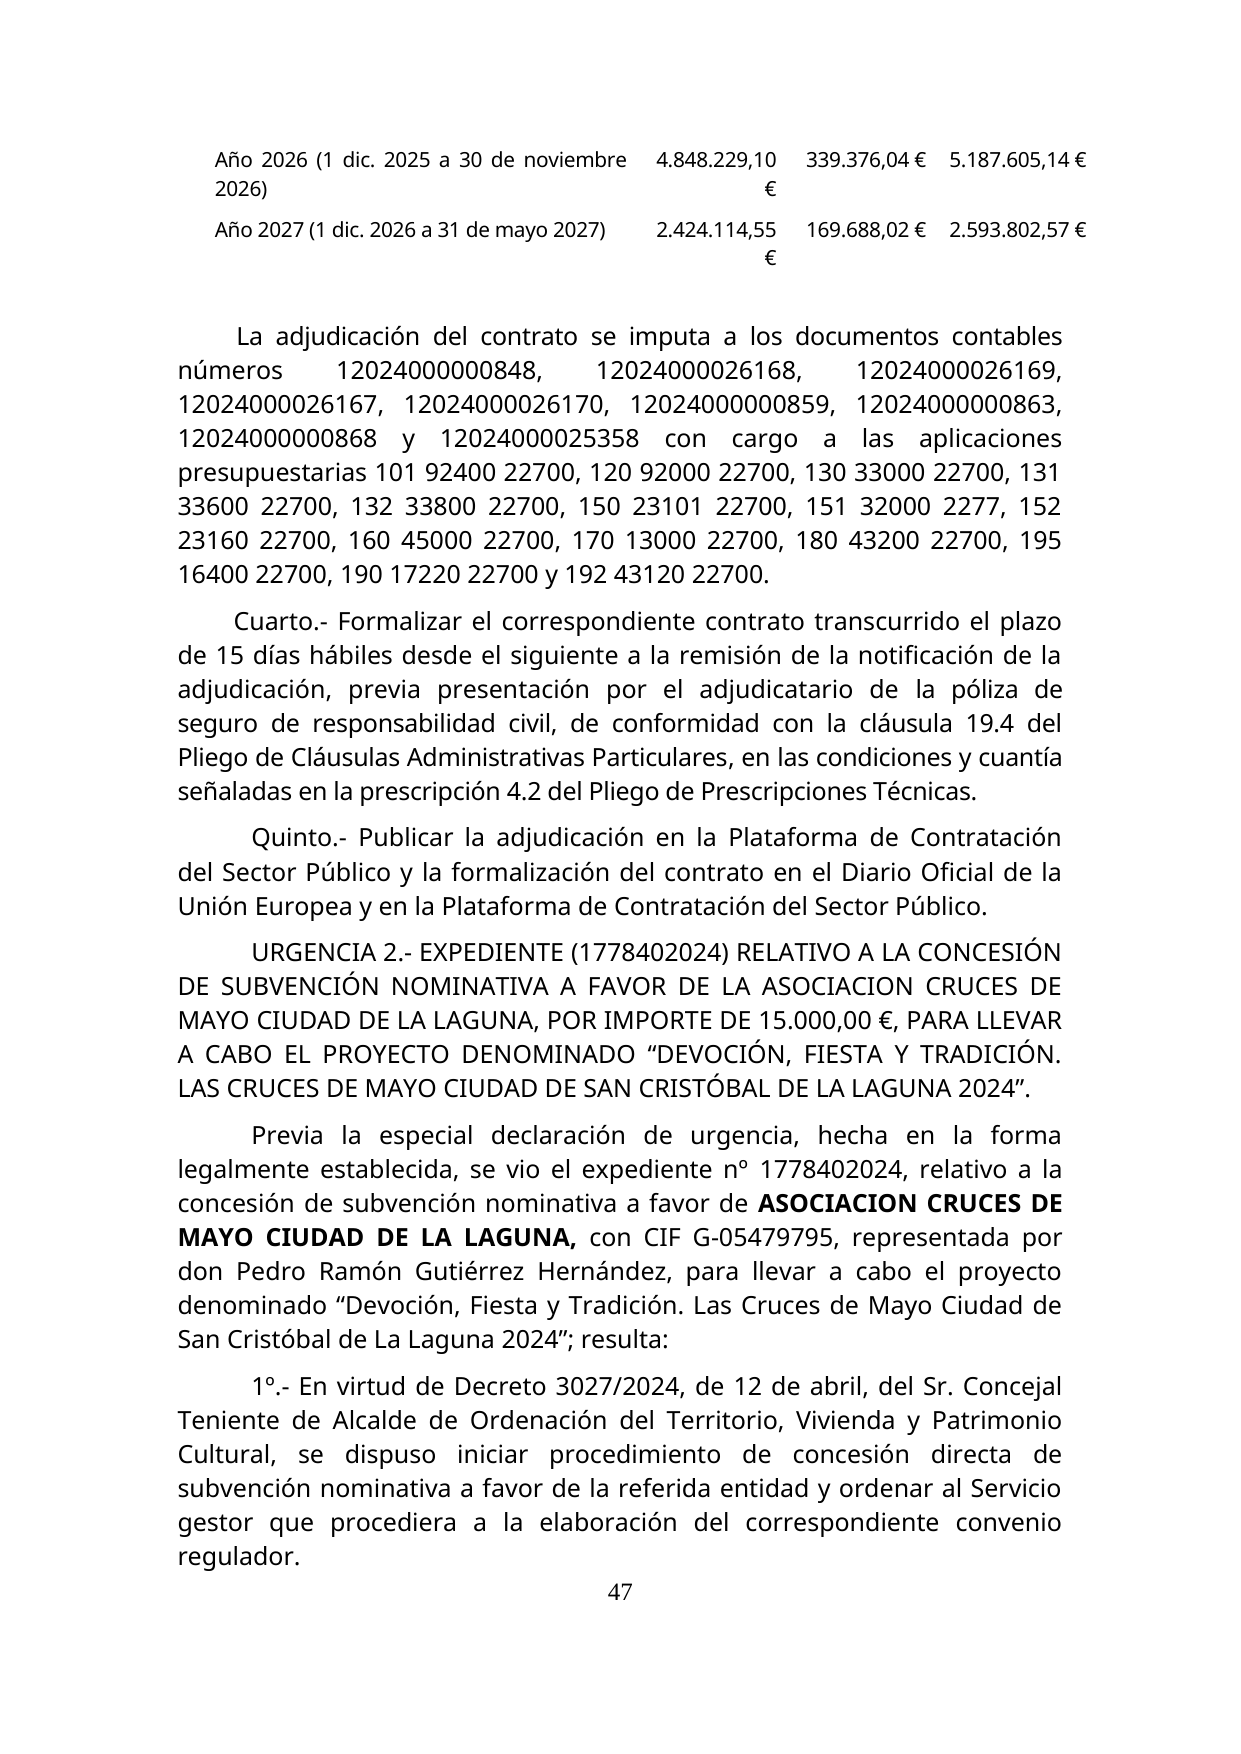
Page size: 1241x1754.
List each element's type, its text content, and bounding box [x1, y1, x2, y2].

text La adjudicación del contrato se imputa a los documentos contables números 12024000000848, 12024000026168, 12024000026169, 12024000026167, 12024000026170, 12024000000859, 12024000000863, 12024000000868 y 12024000025358 con cargo a las aplicaciones presupuestarias 101 92400 22700, 120 92000 22700, 130 33000 22700, 131 33600 22700, 132 33800 22700, 150 23101 22700, 151 32000 2277, 152 23160 22700, 160 45000 22700, 170 13000 22700, 180 43200 22700, 195 16400 22700, 190 17220 22700 y 192 43120 22700. [177, 318, 1063, 591]
table_cell 169.688,02 € [788, 202, 938, 272]
table_cell 339.376,04 € [788, 133, 938, 202]
text URGENCIA 2.- EXPEDIENTE (1778402024) RELATIVO A LA CONCESIÓN DE SUBVENCIÓN NOMINATIVA A FAVOR DE LA ASOCIACION CRUCES DE MAYO CIUDAD DE LA LAGUNA, POR IMPORTE DE 15.000,00 €, PARA LLEVAR A CABO EL PROYECTO DENOMINADO “DEVOCIÓN, FIESTA Y TRADICIÓN. LAS CRUCES DE MAYO CIUDAD DE SAN CRISTÓBAL DE LA LAGUNA 2024”. [177, 935, 1063, 1105]
table_cell 4.848.229,10 € [639, 133, 788, 202]
text Previa la especial declaración de urgencia, hecha en la forma legalmente establecida, se vio el expediente nº 1778402024, relativo a la concesión de subvención nominativa a favor de ASOCIACION CRUCES DE MAYO CIUDAD DE LA LAGUNA, con CIF G-05479795, representada por don Pedro Ramón Gutiérrez Hernández, para llevar a cabo el proyecto denominado “Devoción, Fiesta y Tradición. Las Cruces de Mayo Ciudad de San Cristóbal de La Laguna 2024”; resulta: [177, 1118, 1063, 1356]
table_cell 5.187.605,14 € [938, 133, 1098, 202]
table_cell 2.424.114,55 € [639, 202, 788, 272]
table_cell 2.593.802,57 € [938, 202, 1098, 272]
table_cell Año 2027 (1 dic. 2026 a 31 de mayo 2027) [203, 202, 639, 272]
text Cuarto.- Formalizar el correspondiente contrato transcurrido el plazo de 15 días hábiles desde el siguiente a la remisión de la notificación de la adjudicación, previa presentación por el adjudicatario de la póliza de seguro de responsabilidad civil, de conformidad con la cláusula 19.4 del Pliego de Cláusulas Administrativas Particulares, en las condiciones y cuantía señaladas en la prescripción 4.2 del Pliego de Prescripciones Técnicas. [177, 603, 1063, 808]
table_cell Año 2026 (1 dic. 2025 a 30 de noviembre 2026) [203, 133, 639, 202]
text Quinto.- Publicar la adjudicación en la Plataforma de Contratación del Sector Público y la formalización del contrato en el Diario Oficial de la Unión Europea y en la Plataforma de Contratación del Sector Público. [177, 820, 1063, 922]
text 1º.- En virtud de Decreto 3027/2024, de 12 de abril, del Sr. Concejal Teniente de Alcalde de Ordenación del Territorio, Vivienda y Patrimonio Cultural, se dispuso iniciar procedimiento de concesión directa de subvención nominativa a favor de la referida entidad y ordenar al Servicio gestor que procediera a la elaboración del correspondiente convenio regulador. [177, 1368, 1063, 1573]
